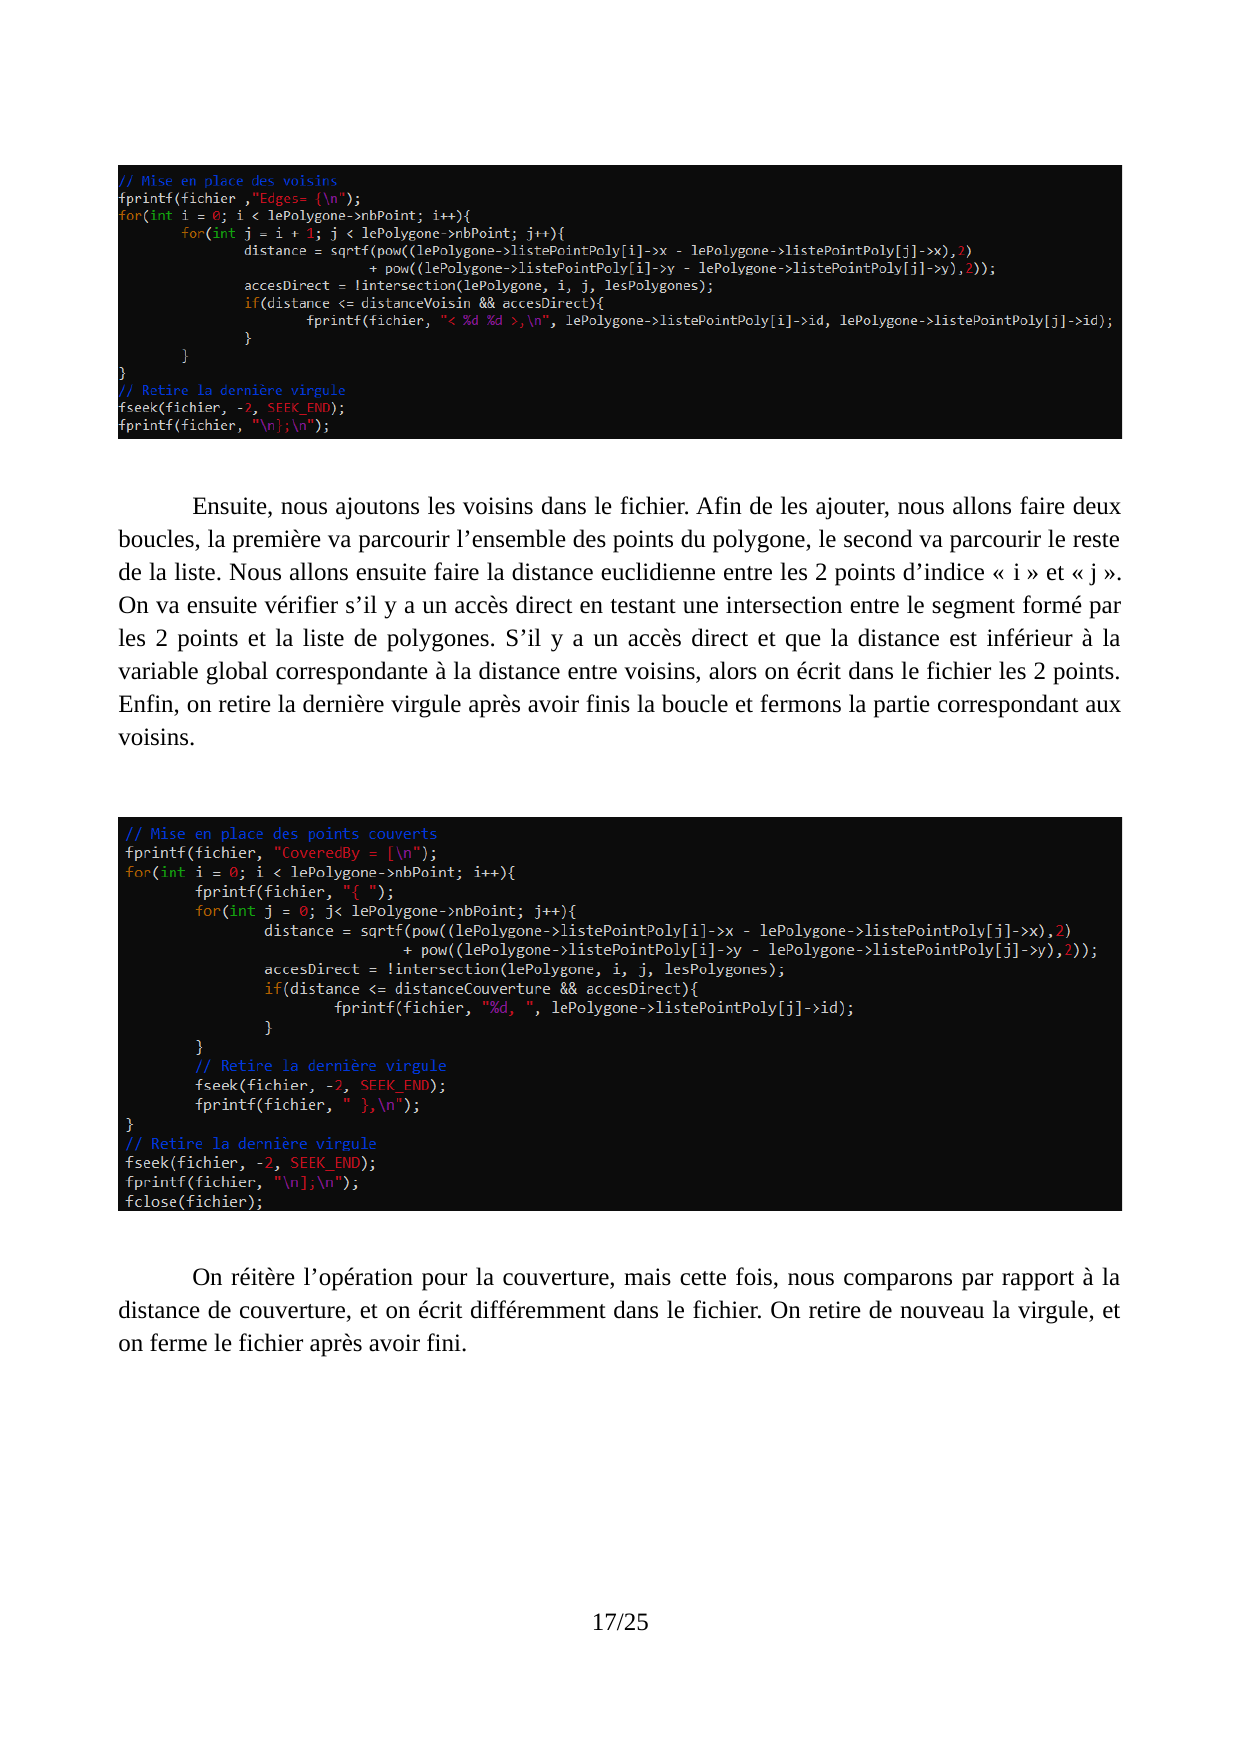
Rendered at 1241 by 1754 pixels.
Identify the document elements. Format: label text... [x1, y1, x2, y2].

picture [118, 165, 1123, 439]
text Ensuite, nous ajoutons les voisins dans le fichier. Afin de les ajouter, nous allons faire deux boucles, la première va parcourir l’ensemble des points du polygone, le second va parcourir le reste de la liste. Nous allons ensuite faire la distance euclidienne entre les 2 points d’indice « i » et « j ». On va ensuite vérifier s’il y a un accès direct en testant une intersection entre le segment formé par les 2 points et la liste de polygones. S’il y a un accès direct et que la distance est inférieur à la variable global correspondante à la distance entre voisins, alors on écrit dans le fichier les 2 points. Enfin, on retire la dernière virgule après avoir finis la boucle et fermons la partie correspondant aux voisins. [118, 491, 1122, 751]
picture [118, 817, 1123, 1211]
text On réitère l’opération pour la couverture, mais cette fois, nous comparons par rapport à la distance de couverture, et on écrit différemment dans le fichier. On retire de nouveau la virgule, et on ferme le fichier après avoir fini. [118, 1262, 1122, 1357]
